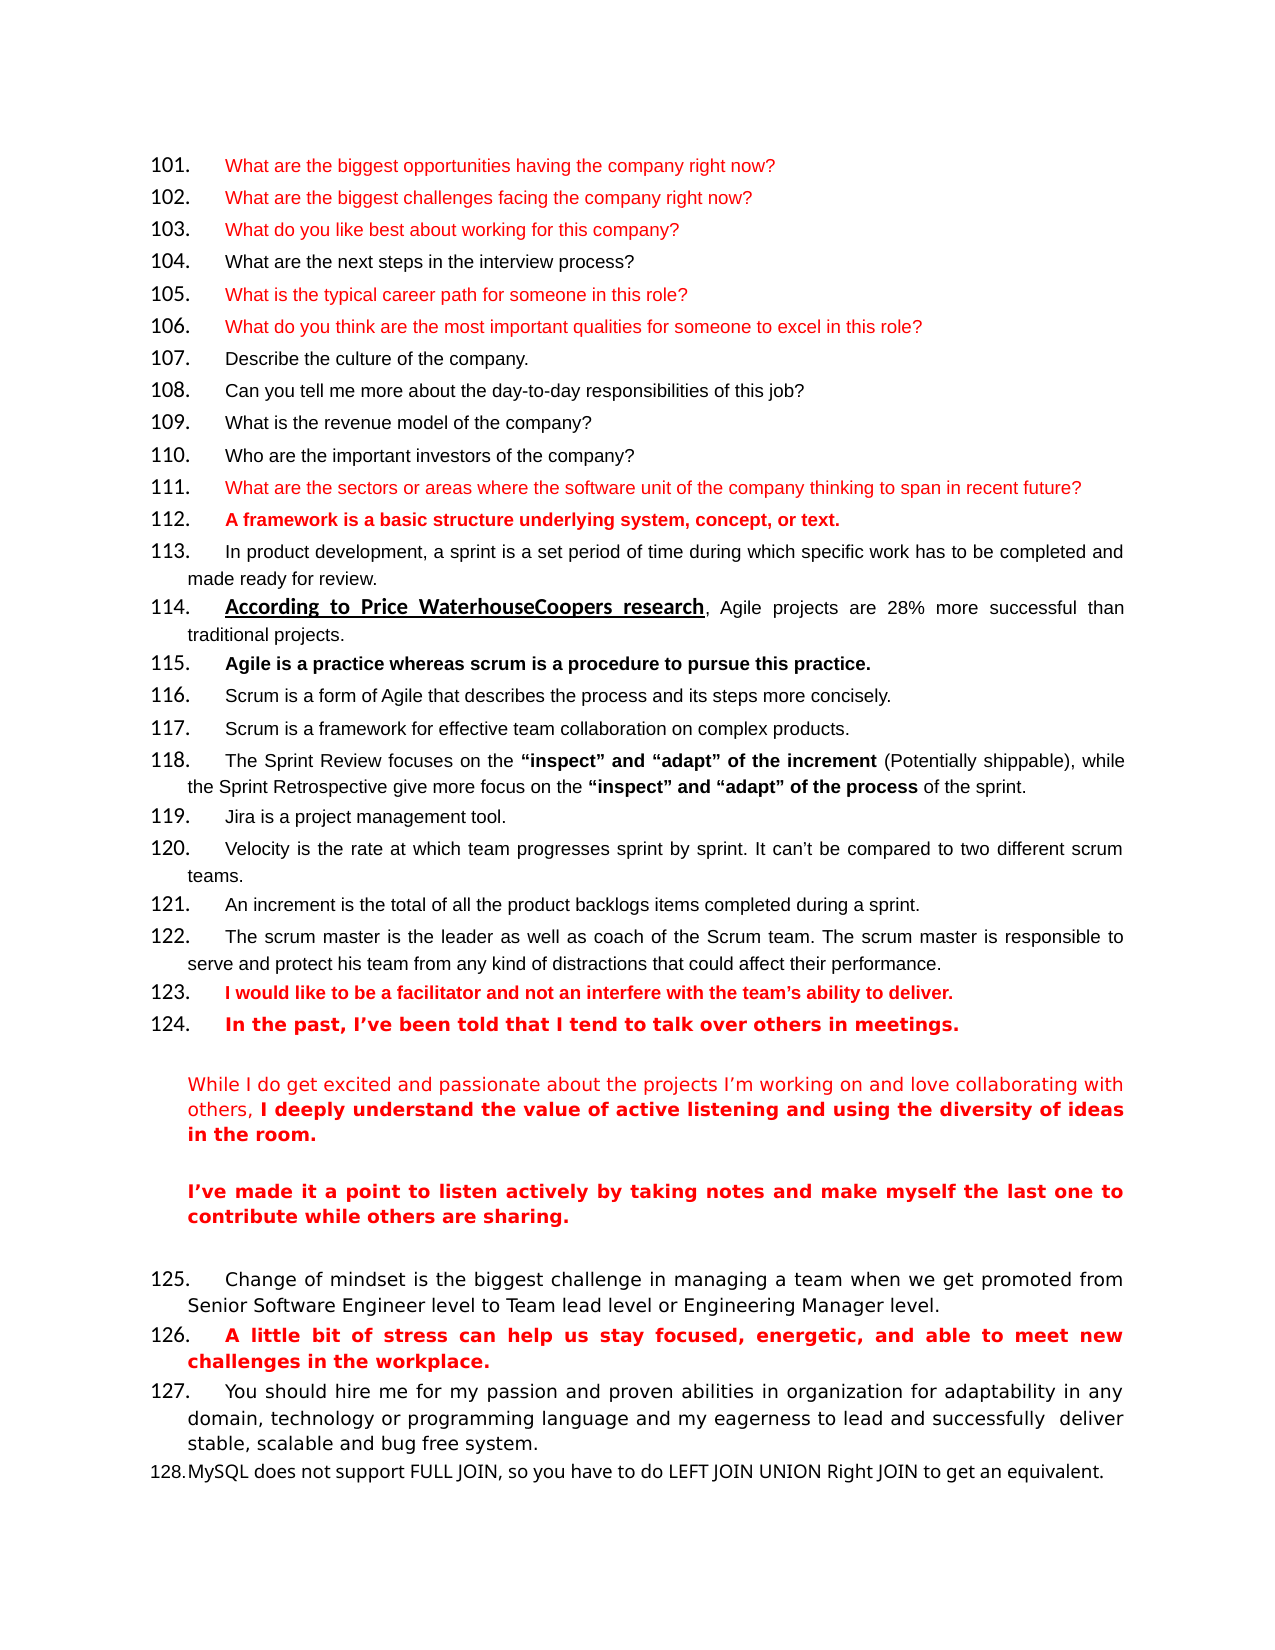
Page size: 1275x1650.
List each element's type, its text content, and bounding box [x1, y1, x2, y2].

list The Sprint Review focuses on the “inspect” and “adapt” of the increment (Potentially shippable), while the Sprint Retrospective give more focus on the “inspect” and “adapt” of the process of the sprint. [150, 745, 1125, 798]
list In the past, I’ve been told that I tend to talk over others in meetings. [150, 1009, 1125, 1038]
list Scrum is a framework for effective team collaboration on complex products. [150, 713, 1125, 741]
list What is the revenue model of the company? [150, 407, 1125, 436]
list What are the biggest challenges facing the company right now? [150, 182, 1125, 210]
list MySQL does not support FULL JOIN, so you have to do LEFT JOIN UNION Right JOIN to get an equivalent. [150, 1458, 1125, 1483]
list Agile is a practice whereas scrum is a procedure to pursue this practice. [150, 648, 1125, 676]
list A framework is a basic structure underlying system, concept, or text. [150, 504, 1125, 532]
list Jira is a project management tool. [150, 801, 1125, 829]
list What are the biggest opportunities having the company right now? [150, 150, 1125, 178]
list What do you like best about working for this company? [150, 214, 1125, 242]
list The scrum master is the leader as well as coach of the Scrum team. The scrum master is responsible to serve and protect his team from any kind of distractions that could affect their performance. [150, 921, 1125, 974]
list According to Price WaterhouseCoopers research, Agile projects are 28% more successful than traditional projects. [150, 592, 1125, 645]
list In product development, a sprint is a set period of time during which specific work has to be completed and made ready for review. [150, 536, 1125, 589]
list While I do get excited and passionate about the projects I’m working on and love collaborating with others, I deeply understand the value of active listening and using the diversity of ideas in the room. [150, 1074, 1125, 1146]
list What is the typical career path for someone in this role? [150, 279, 1125, 307]
list Can you tell me more about the day-to-day responsibilities of this job? [150, 375, 1125, 403]
list What are the sectors or areas where the software unit of the company thinking to span in recent future? [150, 472, 1125, 500]
list I would like to be a facilitator and not an interfere with the team’s ability to deliver. [150, 977, 1125, 1005]
list Who are the important investors of the company? [150, 440, 1125, 468]
list What do you think are the most important qualities for someone to excel in this role? [150, 311, 1125, 339]
list Velocity is the rate at which team progresses sprint by sprint. It can’t be compared to two different scrum teams. [150, 833, 1125, 886]
list Change of mindset is the biggest challenge in managing a team when we get promoted from Senior Software Engineer level to Team lead level or Engineering Manager level. [150, 1264, 1125, 1317]
list A little bit of stress can help us stay focused, energetic, and able to meet new challenges in the workplace. [150, 1320, 1125, 1373]
list An increment is the total of all the product backlogs items completed during a sprint. [150, 889, 1125, 917]
list Describe the culture of the company. [150, 343, 1125, 371]
list What are the next steps in the interview process? [150, 247, 1125, 274]
list I’ve made it a point to listen actively by taking notes and make myself the last one to contribute while others are sharing. [150, 1181, 1125, 1228]
list Scrum is a form of Agile that describes the process and its steps more concisely. [150, 681, 1125, 708]
list You should hire me for my passion and proven abilities in organization for adaptability in any domain, technology or programming language and my eagerness to lead and successfully deliver stable, scalable and bug free system. [150, 1377, 1125, 1455]
